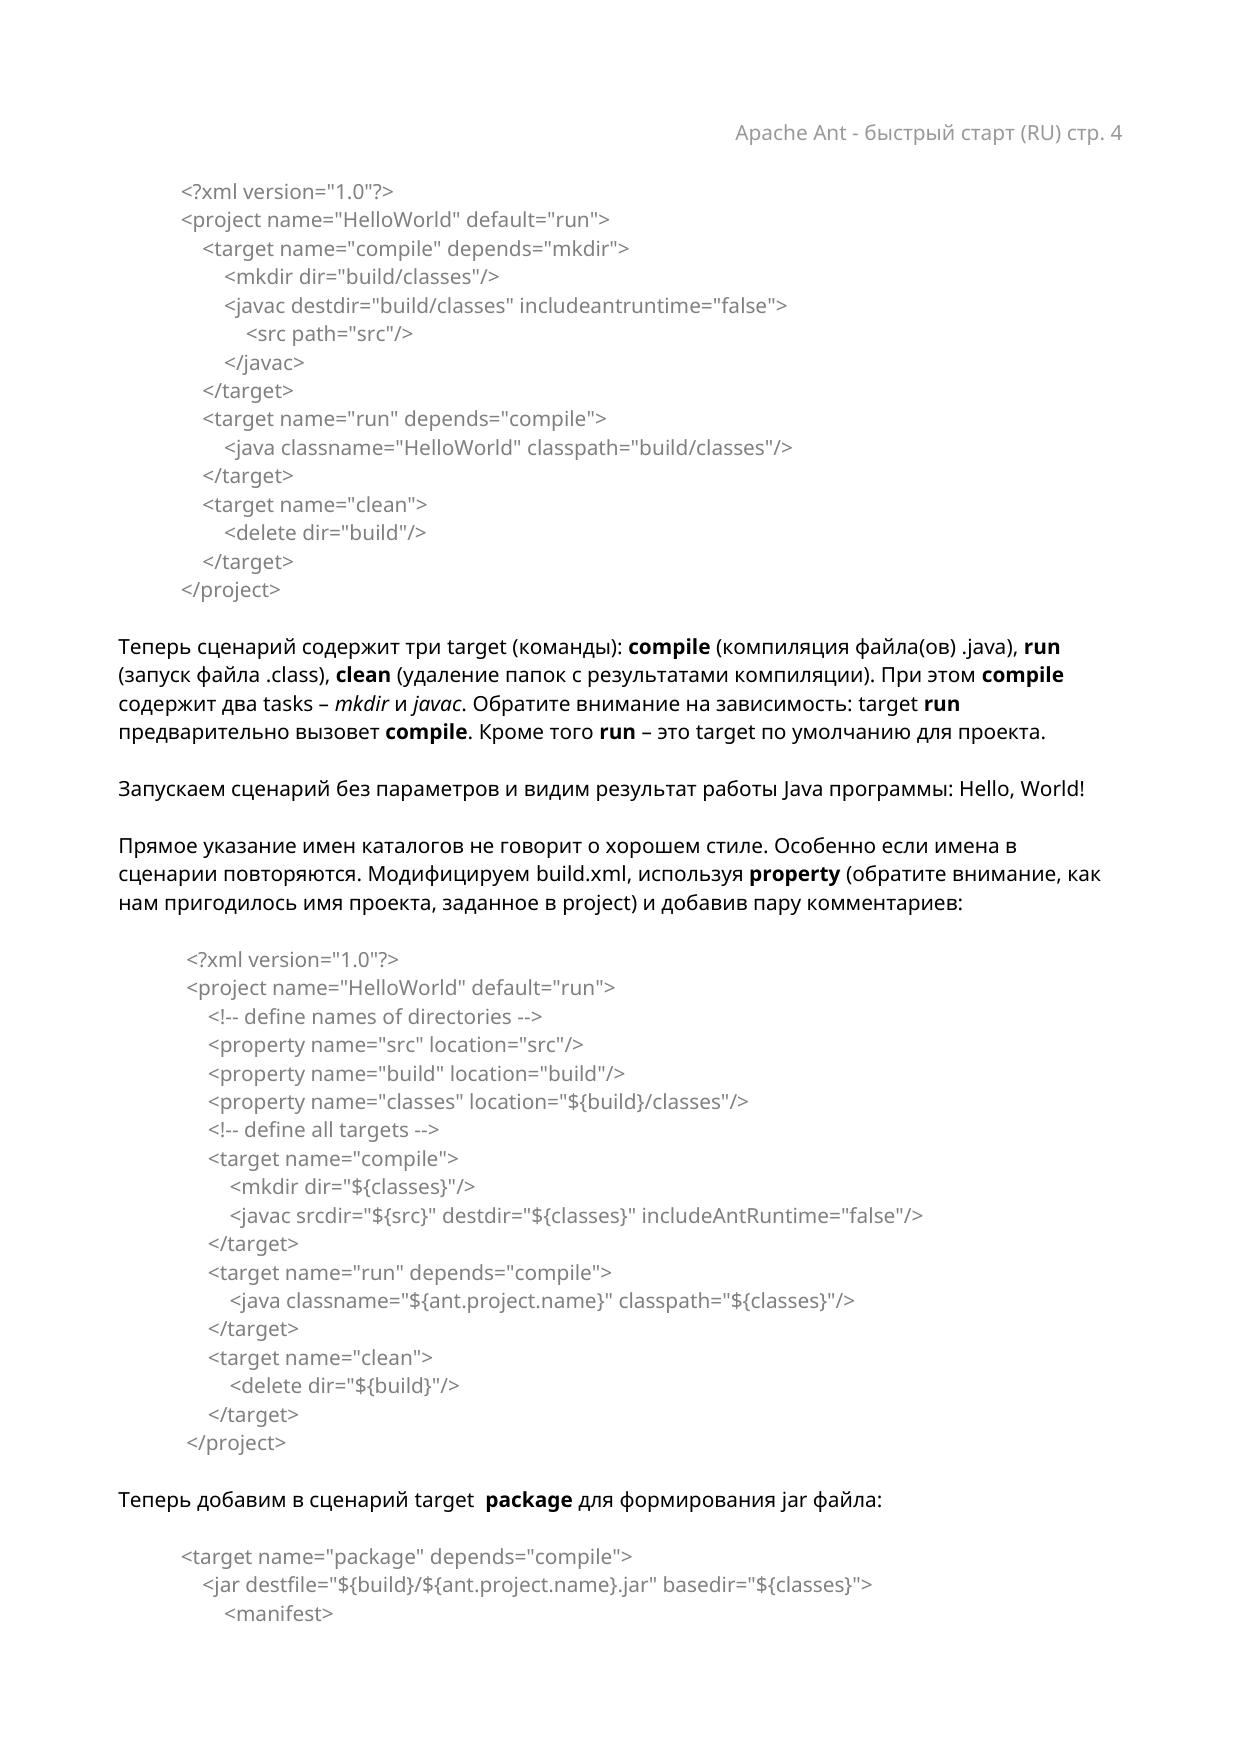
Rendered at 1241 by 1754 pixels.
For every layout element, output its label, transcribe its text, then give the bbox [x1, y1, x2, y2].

text </target> [181, 461, 1122, 490]
text <property name="src" location="src"/> [181, 1030, 1122, 1059]
text <java classname="${ant.project.name}" classpath="${classes}"/> [181, 1286, 1122, 1314]
text Теперь сценарий содержит три target (команды): compile (компиляция файла(ов) .java), run (запуск файла .class), clean (удаление папок с результатами компиляции). При этом compile содержит два tasks – mkdir и javac. Обратите внимание на зависимость: target run предварительно вызовет compile. Кроме того run – это target по умолчанию для проекта. [118, 632, 1122, 746]
text </javac> [181, 348, 1122, 376]
text <src path="src"/> [181, 319, 1122, 348]
text <target name="compile" depends="mkdir"> [181, 234, 1122, 262]
text </target> [181, 1229, 1122, 1258]
text Теперь добавим в сценарий target package для формирования jar файла: [118, 1485, 1122, 1514]
text <property name="classes" location="${build}/classes"/> <!-- define all targets --> [181, 1087, 1122, 1144]
text <mkdir dir="build/classes"/> [181, 262, 1122, 291]
text <?xml version="1.0"?> [181, 177, 1122, 206]
text Прямое указание имен каталогов не говорит о хорошем стиле. Особенно если имена в сценарии повторяются. Модифицируем build.xml, используя property (обратите внимание, как нам пригодилось имя проекта, заданное в project) и добавив пару комментариев: [118, 831, 1122, 916]
text <jar destfile="${build}/${ant.project.name}.jar" basedir="${classes}"> [181, 1571, 1122, 1599]
text <project name="HelloWorld" default="run"> [181, 206, 1122, 234]
text <delete dir="build"/> [181, 518, 1122, 547]
text <project name="HelloWorld" default="run"> <!-- define names of directories --> [181, 973, 1122, 1030]
text </target> [181, 547, 1122, 575]
text <?xml version="1.0"?> [181, 945, 1122, 973]
text </target> [181, 1314, 1122, 1343]
text <target name="compile"> [181, 1144, 1122, 1172]
text <target name="run" depends="compile"> [181, 404, 1122, 433]
text <target name="clean"> [181, 1343, 1122, 1371]
text <target name="package" depends="compile"> [181, 1542, 1122, 1571]
text </project> [181, 1428, 1122, 1457]
text <mkdir dir="${classes}"/> [181, 1172, 1122, 1201]
text <java classname="HelloWorld" classpath="build/classes"/> [181, 433, 1122, 461]
text </target> [181, 376, 1122, 404]
text <target name="clean"> [181, 490, 1122, 518]
text Запускаем сценарий без параметров и видим результат работы Java программы: Hello, World! [118, 774, 1122, 803]
text <target name="run" depends="compile"> [181, 1258, 1122, 1286]
text <javac srcdir="${src}" destdir="${classes}" includeAntRuntime="false"/> [181, 1201, 1122, 1229]
text <delete dir="${build}"/> [181, 1371, 1122, 1400]
text <manifest> [181, 1599, 1122, 1627]
text </project> [181, 575, 1122, 604]
text </target> [181, 1400, 1122, 1428]
text <javac destdir="build/classes" includeantruntime="false"> [181, 291, 1122, 319]
text <property name="build" location="build"/> [181, 1059, 1122, 1087]
